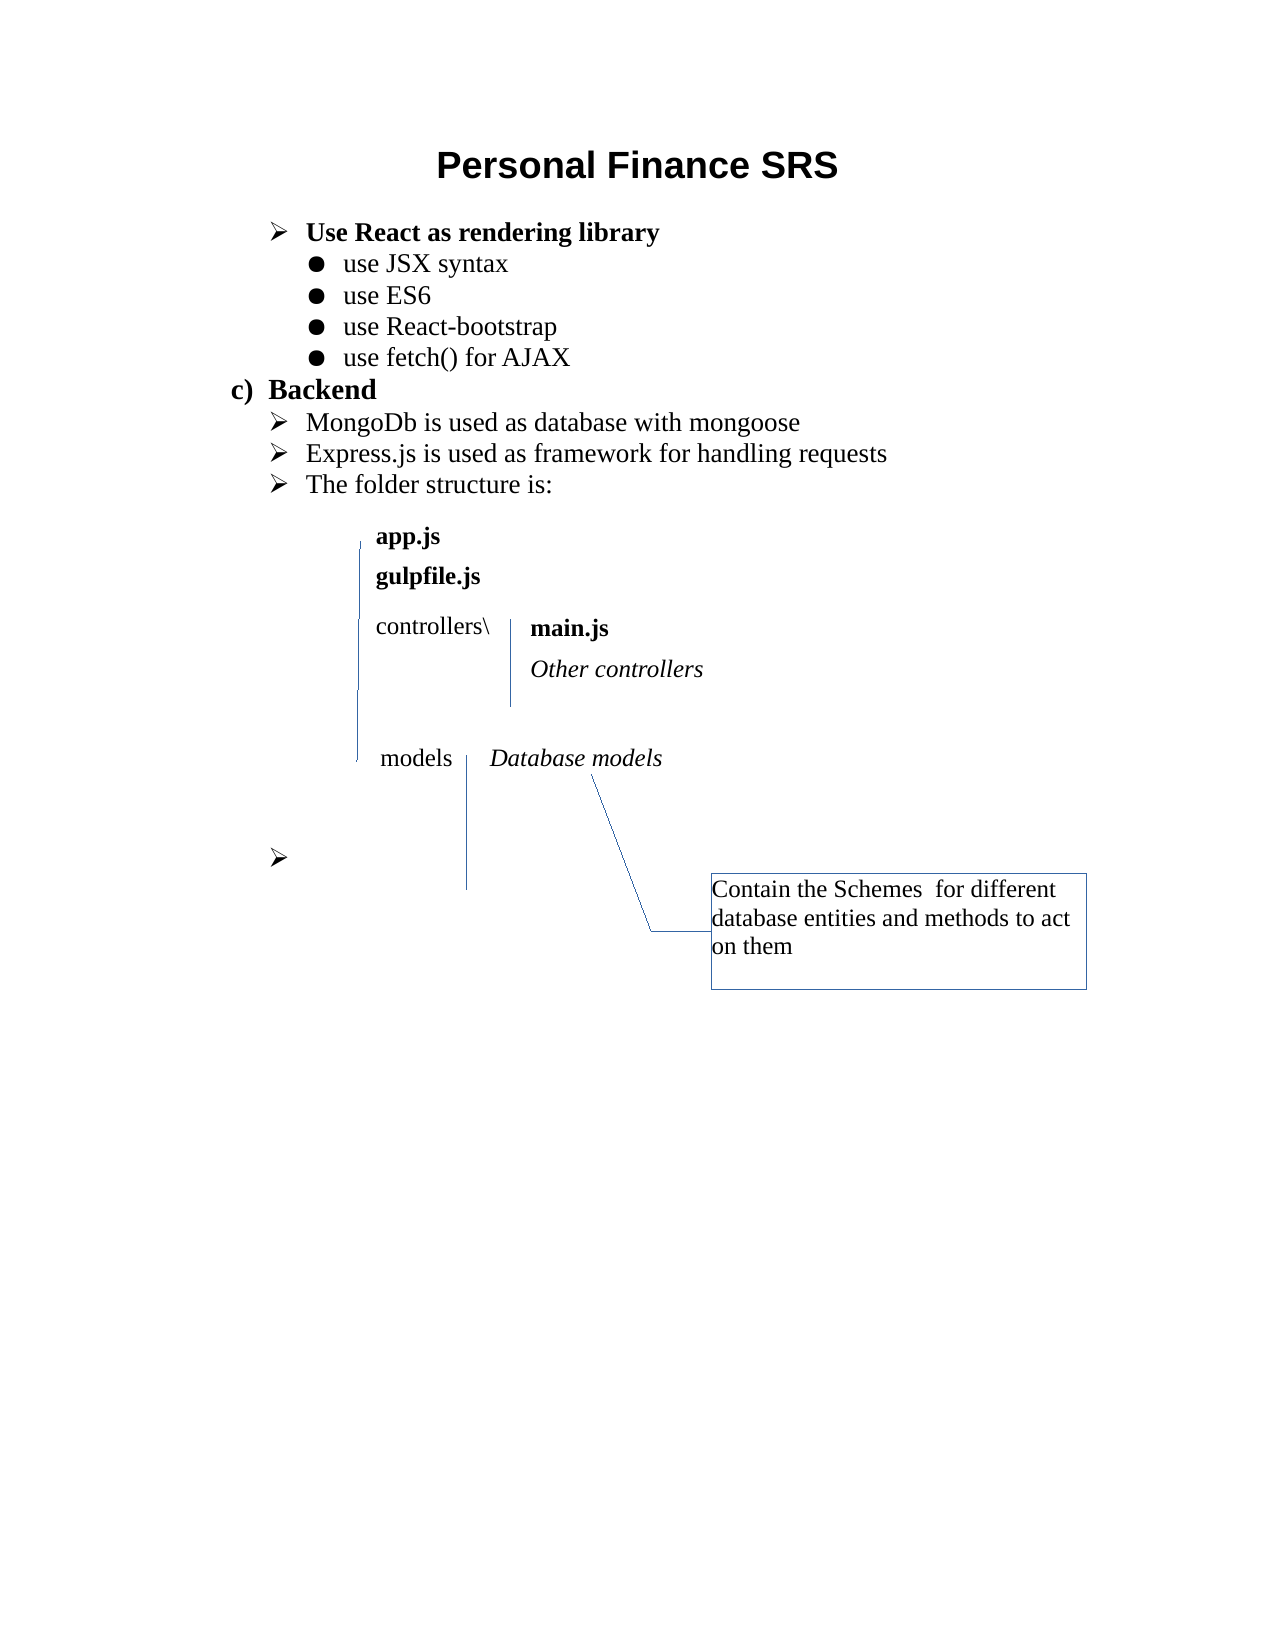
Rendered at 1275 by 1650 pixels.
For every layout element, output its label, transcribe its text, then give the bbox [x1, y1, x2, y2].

list The folder structure is: [268, 468, 1157, 500]
list use ES6 [306, 279, 1157, 310]
list Express.js is used as framework for handling requests [268, 437, 1157, 468]
list use fetch() for AJAX [306, 341, 1157, 372]
list Use React as rendering library [268, 216, 1157, 247]
list Backend [231, 372, 1157, 406]
list MongoDb is used as database with mongoose [268, 406, 1157, 437]
list use React-bootstrap [306, 310, 1157, 341]
list use JSX syntax [306, 247, 1157, 279]
